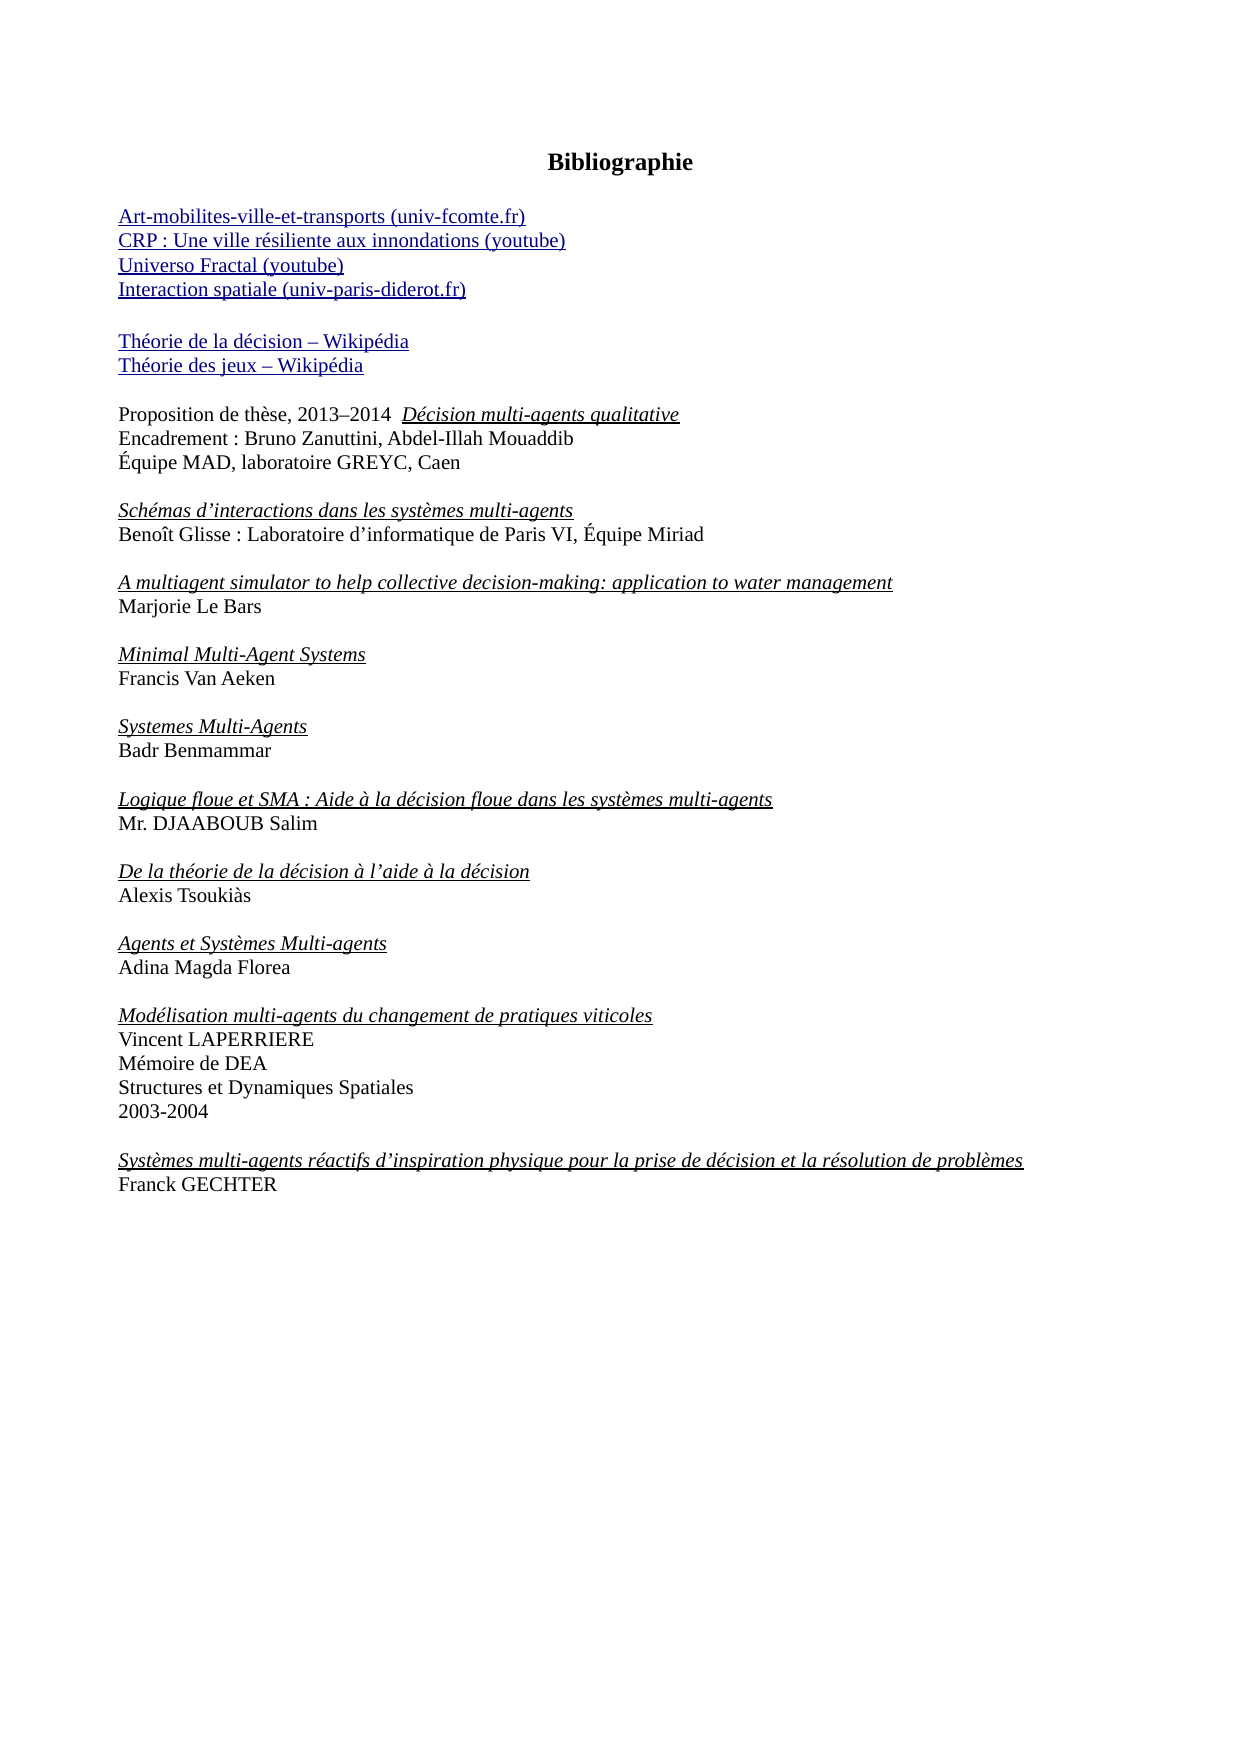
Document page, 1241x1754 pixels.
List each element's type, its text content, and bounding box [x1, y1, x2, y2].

text Proposition de thèse, 2013–2014 Décision multi-agents qualitative Encadrement : Bruno Zanuttini, Abdel-Illah Mouaddib Équipe MAD, laboratoire GREYC, Caen Schémas d’interactions dans les systèmes multi-agents Benoît Glisse : Laboratoire d’informatique de Paris VI, Équipe Miriad A multiagent simulator to help collective decision-making: application to water management Marjorie Le Bars Minimal Multi-Agent Systems Francis Van Aeken Systemes Multi-Agents Badr Benmammar Logique floue et SMA : Aide à la décision floue dans les systèmes multi-agents Mr. DJAABOUB Salim De la théorie de la décision à l’aide à la décision Alexis Tsoukiàs Agents et Systèmes Multi-agents Adina Magda Florea Modélisation multi-agents du changement de pratiques viticoles Vincent LAPERRIERE Mémoire de DEA Structures et Dynamiques Spatiales 2003-2004 Systèmes multi-agents réactifs d’inspiration physique pour la prise de décision et la résolution de problèmes Franck GECHTER [118, 402, 1122, 1196]
text Universo Fractal (youtube) [118, 252, 1122, 277]
text Théorie de la décision – Wikipédia [118, 329, 1122, 353]
text Art-mobilites-ville-et-transports (univ-fcomte.fr) [118, 204, 1122, 228]
text Bibliographie [118, 147, 1122, 176]
text CRP : Une ville résiliente aux innondations (youtube) [118, 228, 1122, 252]
text Théorie des jeux – Wikipédia [118, 353, 1122, 377]
text Interaction spatiale (univ-paris-diderot.fr) [118, 277, 1122, 301]
